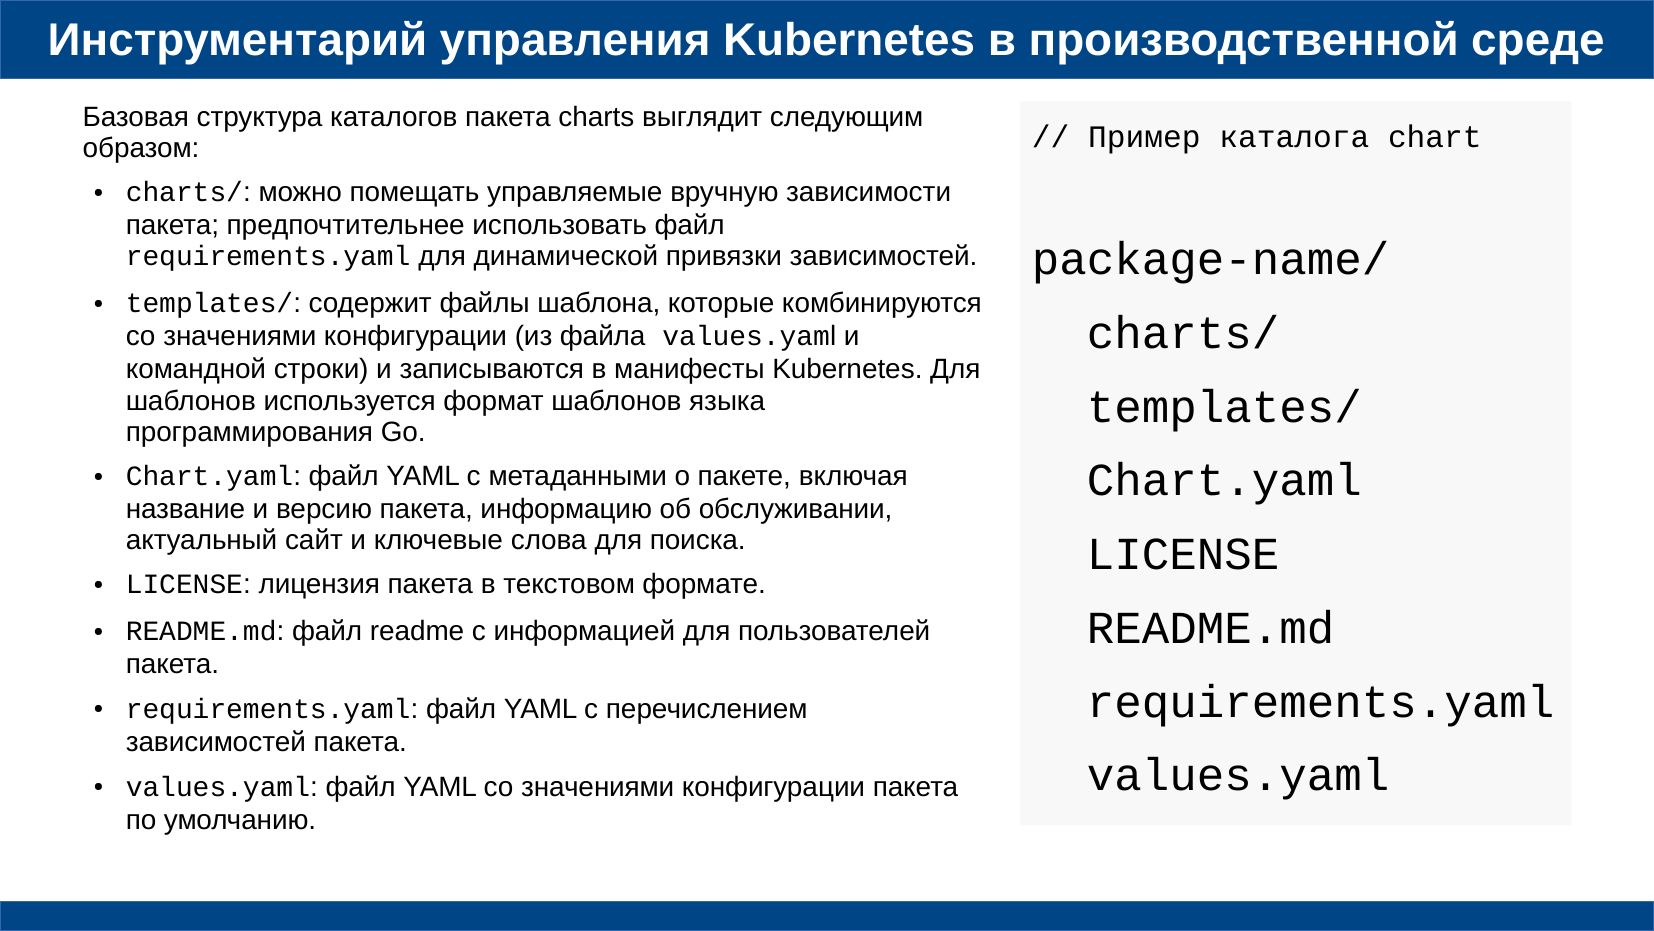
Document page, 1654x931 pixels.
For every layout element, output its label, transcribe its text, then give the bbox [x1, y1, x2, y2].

list Базовая структура каталогов пакета charts выглядит следующим образом: charts/: можно помещать управляемые вручную зависимости пакета; предпочтительнее использовать файл requirements.yaml для динамической привязки зависимостей. templates/: содержит файлы шаблона, которые комбинируются со значениями конфигурации (из файла values.yaml и командной строки) и записываются в манифесты Kubernetes. Для шаблонов используется формат шаблонов языка программирования Go. Chart.yaml: файл YAML с метаданными о пакете, включая название и версию пакета, информацию об обслуживании, актуальный сайт и ключевые слова для поиска. LICENSE: лицензия пакета в текстовом формате. README.md: файл readme с информацией для пользователей пакета. requirements.yaml: файл YAML с перечислением зависимостей пакета. values.yaml: файл YAML со значениями конфигурации пакета по умолчанию. [82, 101, 991, 871]
list // Пример каталога chart package-name/ charts/ templates/ Chart.yaml LICENSE README.md requirements.yaml values.yaml [1020, 101, 1572, 826]
title Инструментарий управления Kubernetes в производственной среде [0, 0, 1654, 79]
